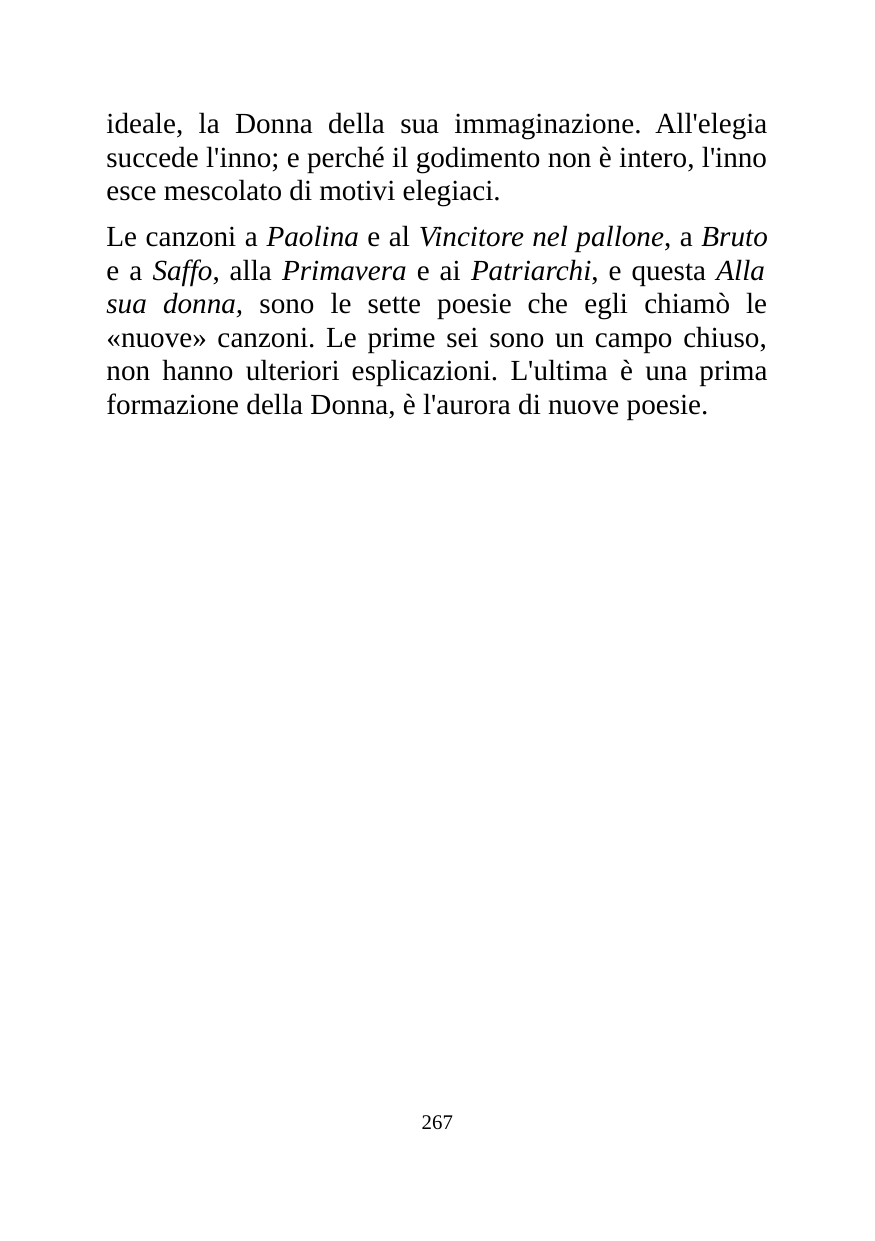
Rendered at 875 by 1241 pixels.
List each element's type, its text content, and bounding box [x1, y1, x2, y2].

text ideale, la Donna della sua immaginazione. All'elegia succede l'inno; e perché il godimento non è intero, l'inno esce mescolato di motivi elegiaci. [106, 106, 768, 207]
text Le canzoni a Paolina e al Vincitore nel pallone, a Bruto e a Saffo, alla Primavera e ai Patriarchi, e questa Alla sua donna, sono le sette poesie che egli chiamò le «nuove» canzoni. Le prime sei sono un campo chiuso, non hanno ulteriori esplicazioni. L'ultima è una prima formazione della Donna, è l'aurora di nuove poesie. [106, 219, 768, 421]
